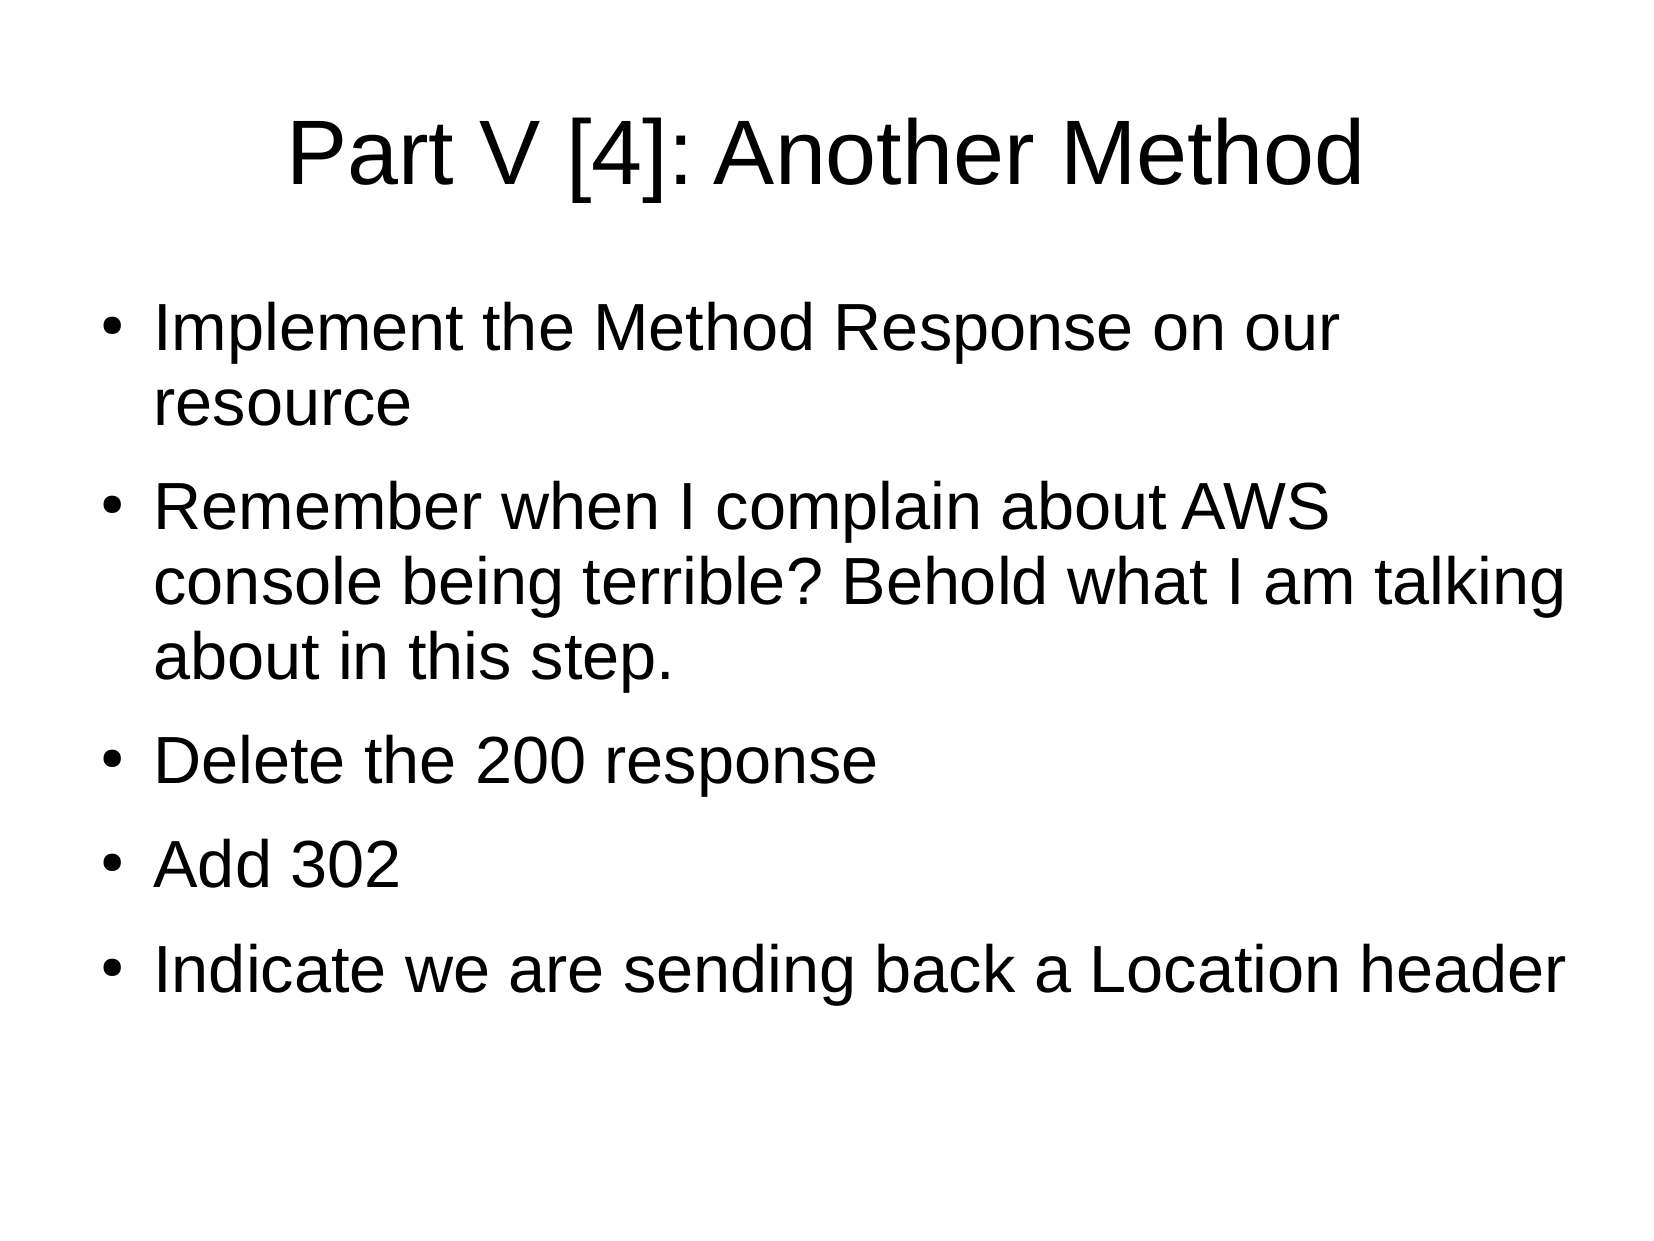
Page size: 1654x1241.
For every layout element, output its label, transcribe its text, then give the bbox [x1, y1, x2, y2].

list Implement the Method Response on our resource Remember when I complain about AWS console being terrible? Behold what I am talking about in this step. Delete the 200 response Add 302 Indicate we are sending back a Location header [82, 290, 1571, 1010]
title Part V [4]: Another Method [82, 49, 1571, 257]
